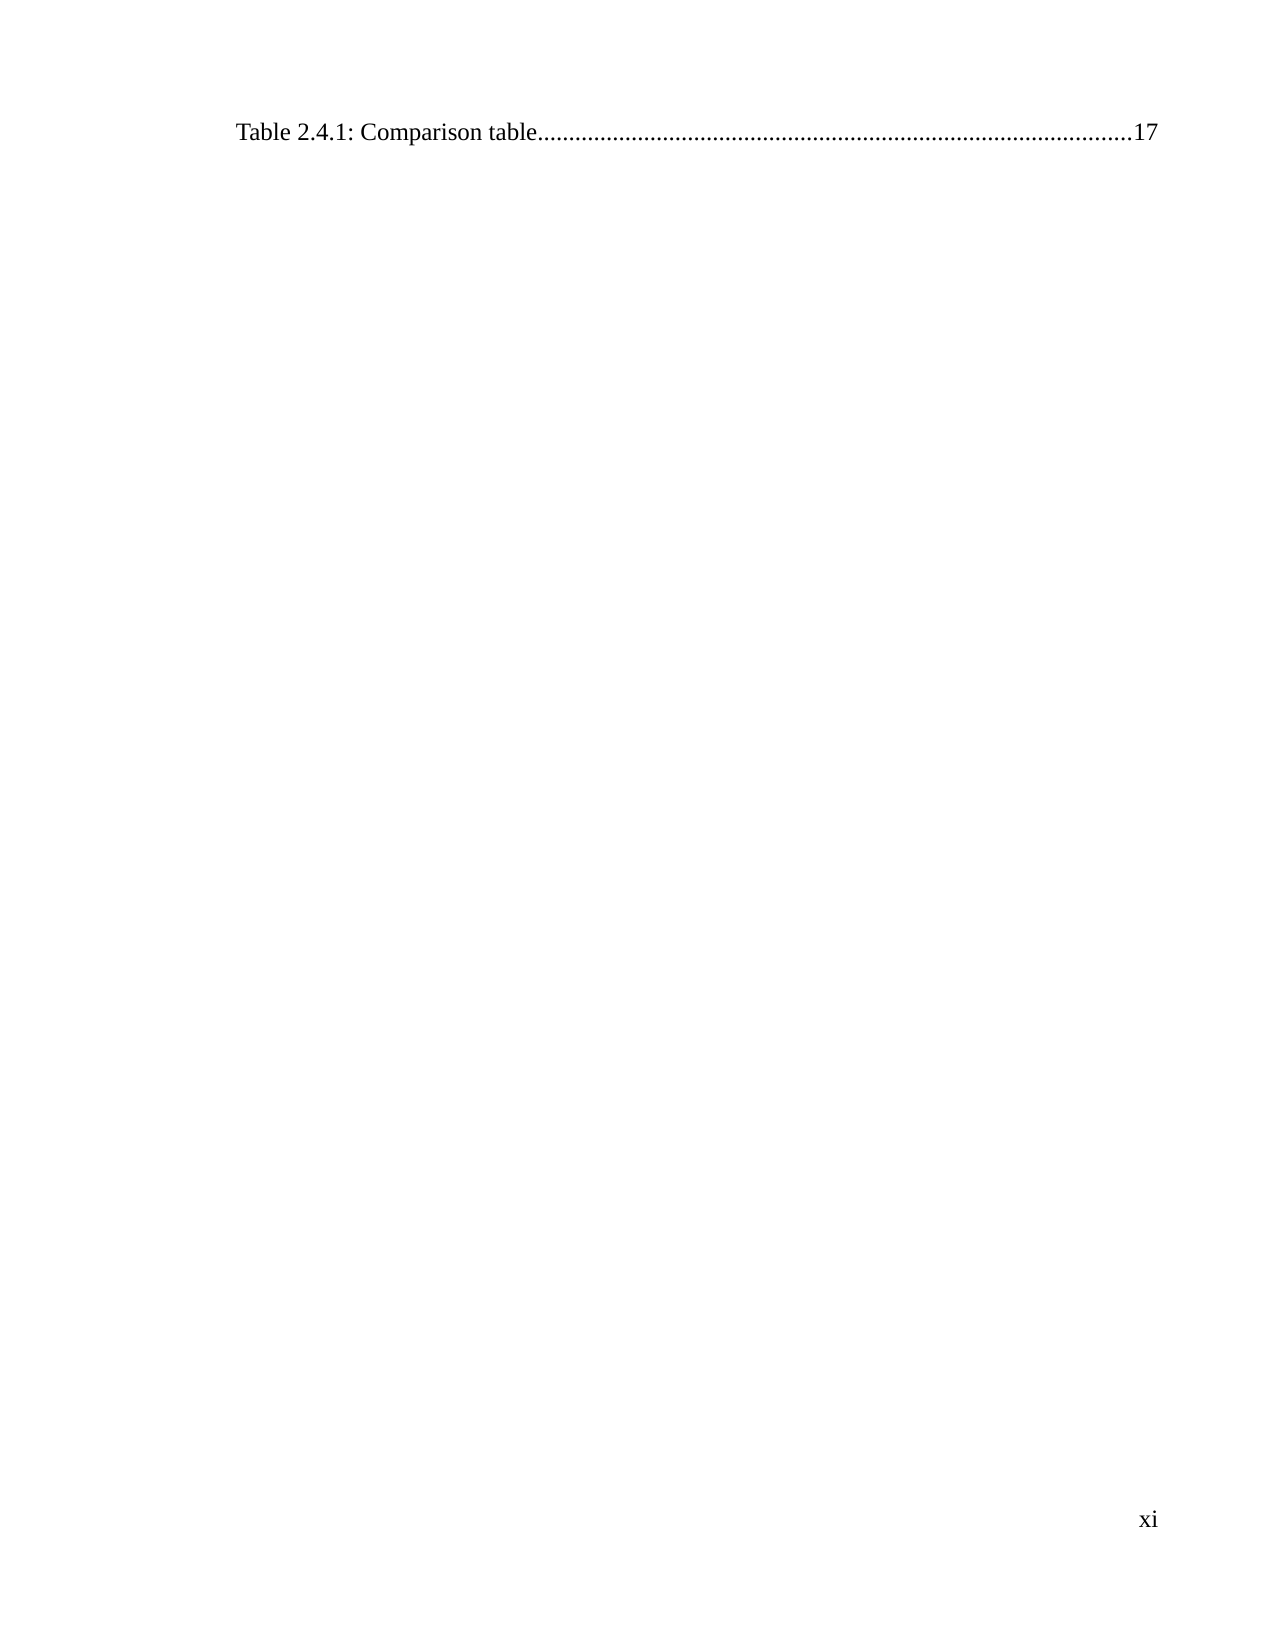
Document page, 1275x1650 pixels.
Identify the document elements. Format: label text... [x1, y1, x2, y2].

text Table 2.4.1: Comparison table 17 [236, 117, 1158, 146]
